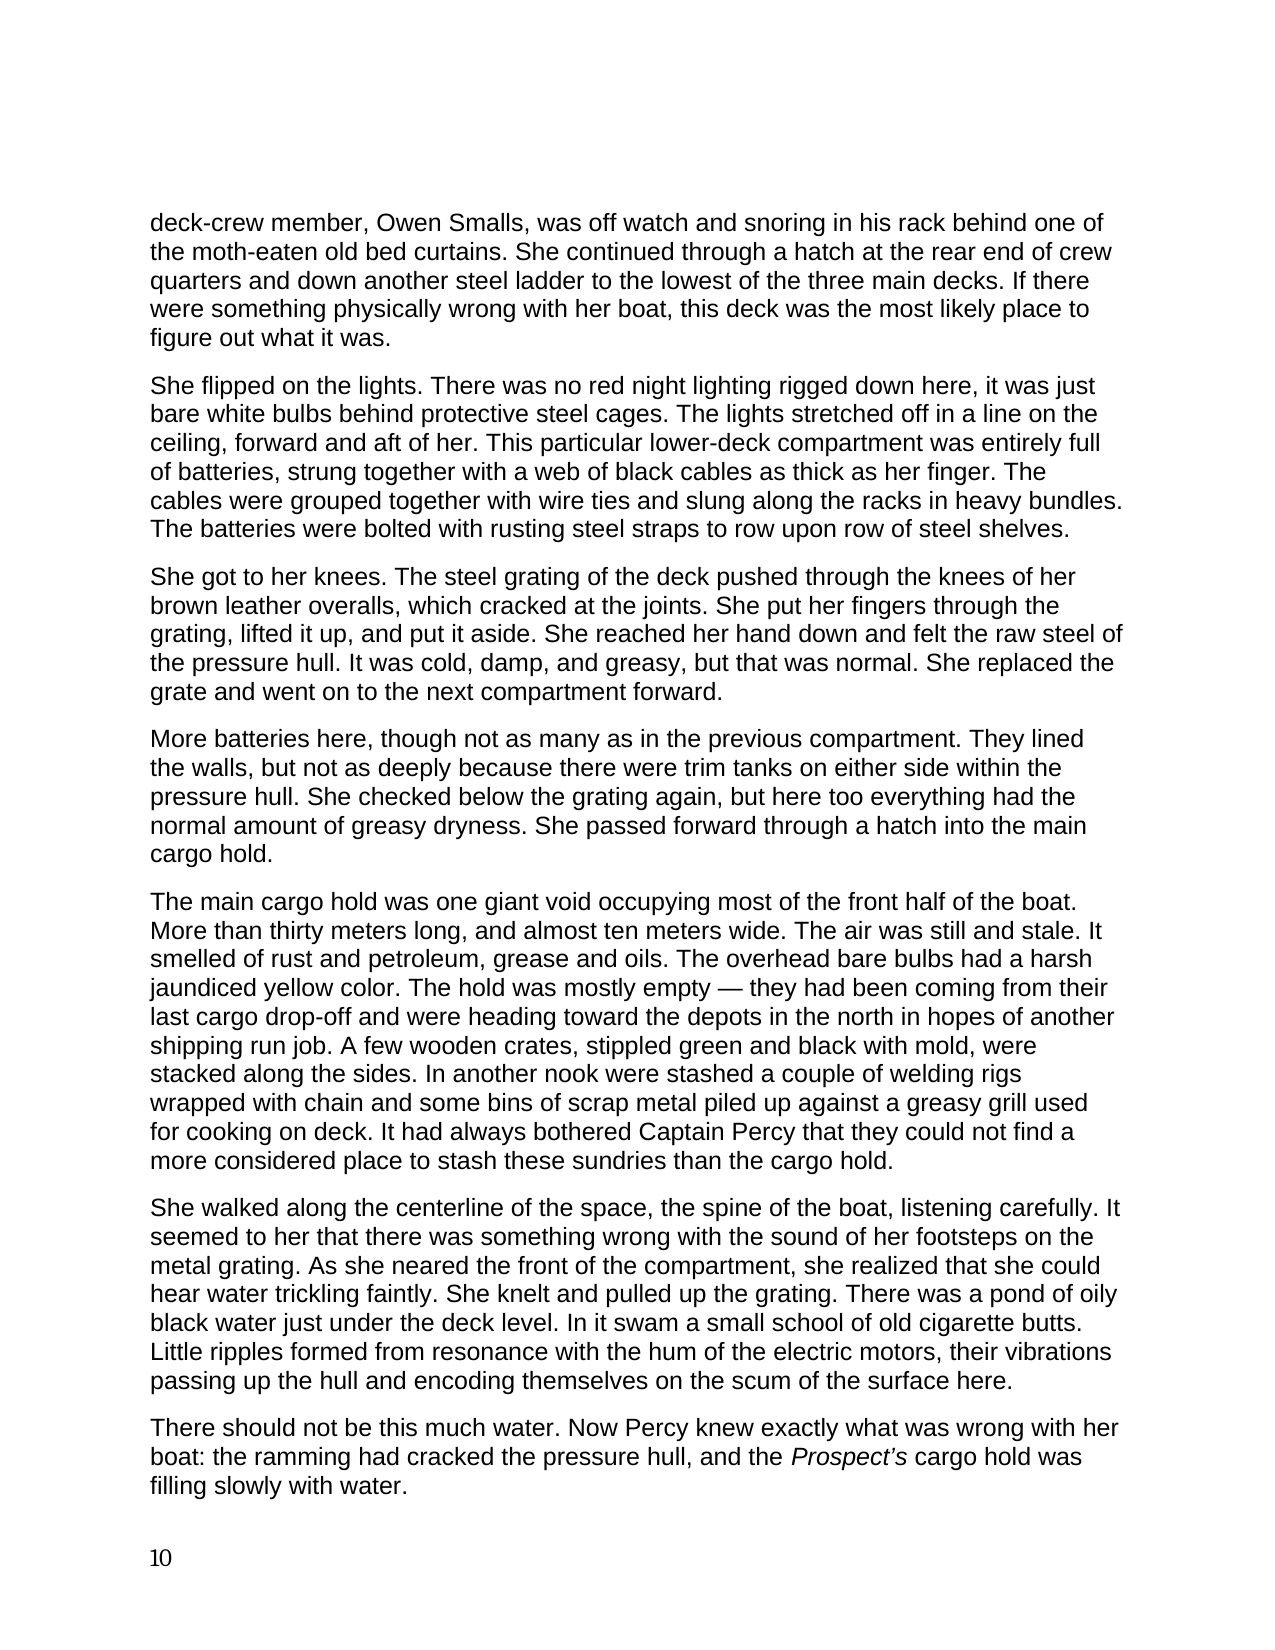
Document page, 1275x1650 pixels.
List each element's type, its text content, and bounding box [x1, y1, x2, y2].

text She walked along the centerline of the space, the spine of the boat, listening carefully. It seemed to her that there was something wrong with the sound of her footsteps on the metal grating. As she neared the front of the compartment, she realized that she could hear water trickling faintly. She knelt and pulled up the grating. There was a pond of oily black water just under the deck level. In it swam a small school of old cigarette butts. Little ripples formed from resonance with the hum of the electric motors, their vibrations passing up the hull and encoding themselves on the scum of the surface here. [150, 1193, 1125, 1394]
text There should not be this much water. Now Percy knew exactly what was wrong with her boat: the ramming had cracked the pressure hull, and the Prospect’s cargo hold was filling slowly with water. [150, 1413, 1125, 1499]
text The main cargo hold was one giant void occupying most of the front half of the boat. More than thirty meters long, and almost ten meters wide. The air was still and stale. It smelled of rust and petroleum, grease and oils. The overhead bare bulbs had a harsh jaundiced yellow color. The hold was mostly empty — they had been coming from their last cargo drop-off and were heading toward the depots in the north in hopes of another shipping run job. A few wooden crates, stippled green and black with mold, were stacked along the sides. In another nook were stashed a couple of welding rigs wrapped with chain and some bins of scrap metal piled up against a greasy grill used for cooking on deck. It had always bothered Captain Percy that they could not find a more considered place to stash these sundries than the cargo hold. [150, 887, 1125, 1174]
text She flipped on the lights. There was no red night lighting rigged down here, it was just bare white bulbs behind protective steel cages. The lights stretched off in a line on the ceiling, forward and aft of her. This particular lower-deck compartment was entirely full of batteries, strung together with a web of black cables as thick as her finger. The cables were grouped together with wire ties and slung along the racks in heavy bundles. The batteries were bolted with rusting steel straps to row upon row of steel shelves. [150, 371, 1125, 543]
text More batteries here, though not as many as in the previous compartment. They lined the walls, but not as deeply because there were trim tanks on either side within the pressure hull. She checked below the grating again, but here too everything had the normal amount of greasy dryness. She passed forward through a hatch into the main cargo hold. [150, 724, 1125, 868]
text She got to her knees. The steel grating of the deck pushed through the knees of her brown leather overalls, which cracked at the joints. She put her fingers through the grating, lifted it up, and put it aside. She reached her hand down and felt the raw steel of the pressure hull. It was cold, damp, and greasy, but that was normal. She replaced the grate and went on to the next compartment forward. [150, 562, 1125, 706]
text deck-crew member, Owen Smalls, was off watch and snoring in his rack behind one of the moth-eaten old bed curtains. She continued through a hatch at the rear end of crew quarters and down another steel ladder to the lowest of the three main decks. If there were something physically wrong with her boat, this deck was the most likely place to figure out what it was. [150, 208, 1125, 352]
